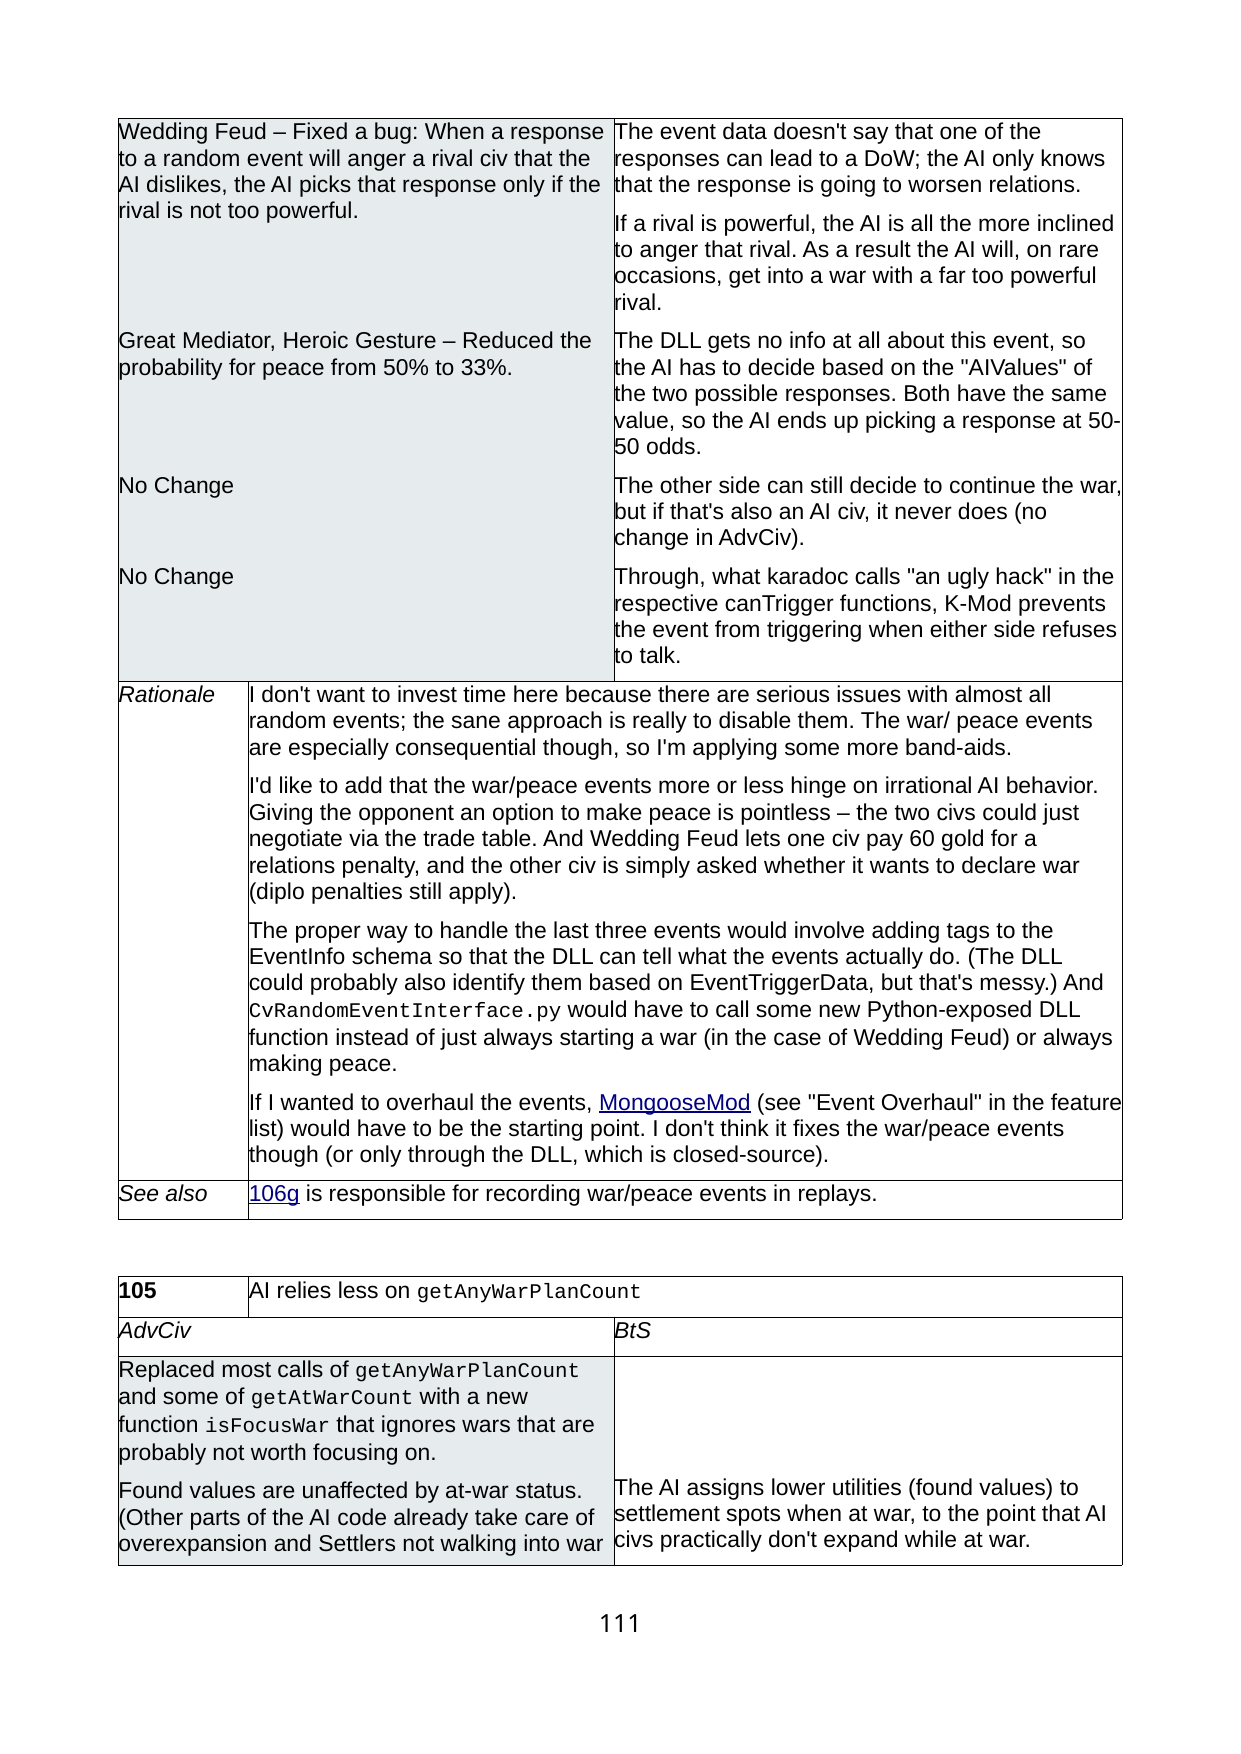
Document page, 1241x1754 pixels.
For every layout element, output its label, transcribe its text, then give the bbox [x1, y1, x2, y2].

table_header 105 [119, 1277, 248, 1317]
table_header AI relies less on getAnyWarPlanCount [249, 1277, 1122, 1317]
table_cell 106g is responsible for recording war/peace events in replays. [249, 1181, 1122, 1219]
table_cell BtS [615, 1318, 1122, 1356]
table_cell I don't want to invest time here because there are serious issues with almost all random events; the sane approach is really to disable them. The war/ peace events are especially consequential though, so I'm applying some more band-aids. I'd like to add that the war/peace events more or less hinge on irrational AI behavior. Giving the opponent an option to make peace is pointless – the two civs could just negotiate via the trade table. And Wedding Feud lets one civ pay 60 gold for a relations penalty, and the other civ is simply asked whether it wants to declare war (diplo penalties still apply). The proper way to handle the last three events would involve adding tags to the EventInfo schema so that the DLL can tell what the events actually do. (The DLL could probably also identify them based on EventTriggerData, but that's messy.) And CvRandomEventInterface.py would have to call some new Python-exposed DLL function instead of just always starting a war (in the case of Wedding Feud) or always making peace. If I wanted to overhaul the events, MongooseMod (see "Event Overhaul" in the feature list) would have to be the starting point. I don't think it fixes the war/peace events though (or only through the DLL, which is closed-source). [249, 682, 1122, 1180]
table_cell Wedding Feud – Fixed a bug: When a response to a random event will anger a rival civ that the AI dislikes, the AI picks that response only if the rival is not too powerful. Great Mediator, Heroic Gesture – Reduced the probability for peace from 50% to 33%. No Change No Change [119, 119, 614, 681]
table_cell The AI assigns lower utilities (found values) to settlement spots when at war, to the point that AI civs practically don't expand while at war. [615, 1357, 1122, 1565]
table_cell The event data doesn't say that one of the responses can lead to a DoW; the AI only knows that the response is going to worsen relations. If a rival is powerful, the AI is all the more inclined to anger that rival. As a result the AI will, on rare occasions, get into a war with a far too powerful rival. The DLL gets no info at all about this event, so the AI has to decide based on the "AIValues" of the two possible responses. Both have the same value, so the AI ends up picking a response at 50-50 odds. The other side can still decide to continue the war, but if that's also an AI civ, it never does (no change in AdvCiv). Through, what karadoc calls "an ugly hack" in the respective canTrigger functions, K-Mod prevents the event from triggering when either side refuses to talk. [615, 119, 1122, 681]
table_cell Replaced most calls of getAnyWarPlanCount and some of getAtWarCount with a new function isFocusWar that ignores wars that are probably not worth focusing on. Found values are unaffected by at-war status. (Other parts of the AI code already take care of overexpansion and Settlers not walking into war [119, 1357, 614, 1565]
table_cell Rationale [119, 682, 248, 1180]
table_cell See also [119, 1181, 248, 1219]
table_cell AdvCiv [119, 1318, 614, 1356]
